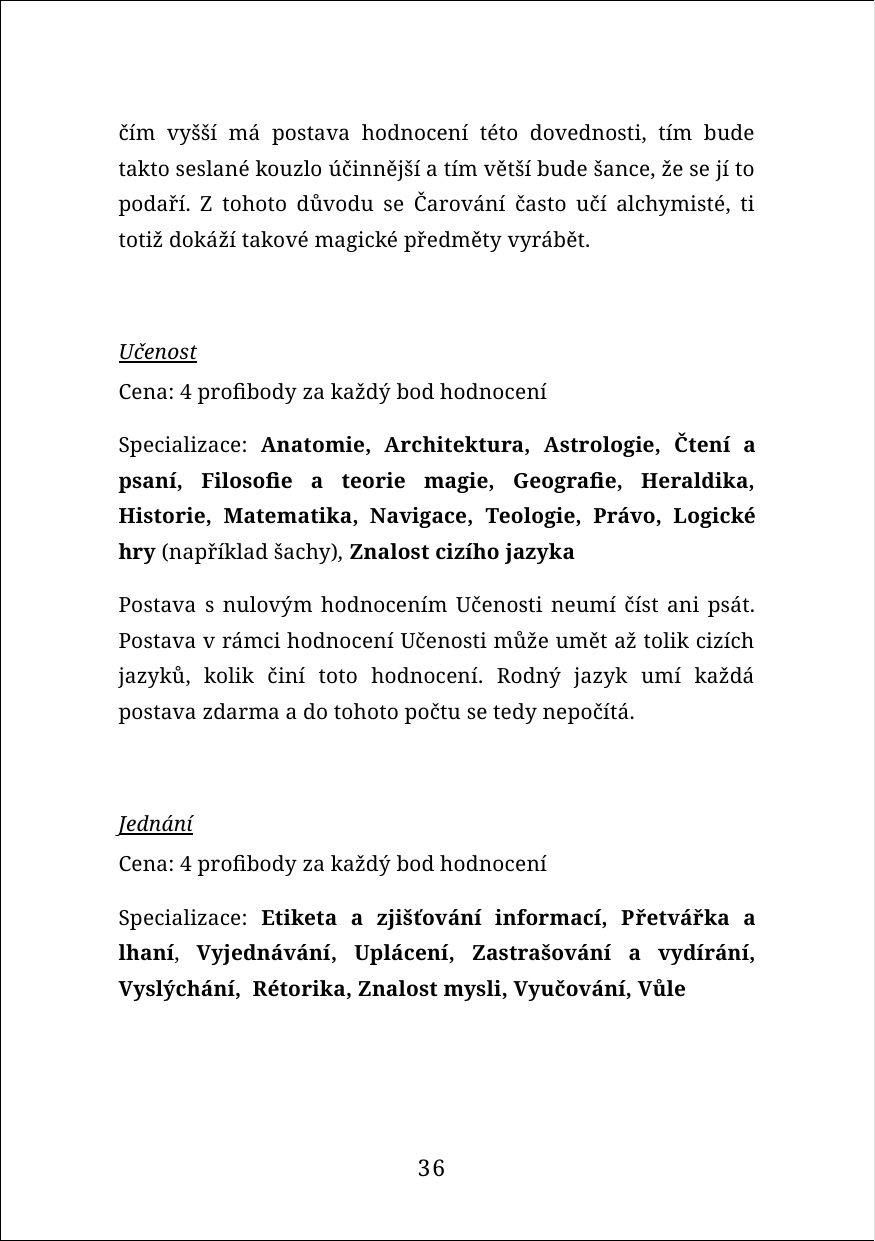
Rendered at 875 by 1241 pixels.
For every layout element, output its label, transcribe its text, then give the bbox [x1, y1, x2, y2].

subtitle Jednání [118, 809, 756, 838]
text Cena: 4 profibody za každý bod hodnocení [118, 849, 756, 878]
text čím vyšší má postava hodnocení této dovednosti, tím bude takto seslané kouzlo účinnější a tím větší bude šance, že se jí to podaří. Z tohoto důvodu se Čarování často učí alchymisté, ti totiž dokáží takové magické předměty vyrábět. [118, 118, 756, 253]
text Postava s nulovým hodnocením Učenosti neumí číst ani psát. Postava v rámci hodnocení Učenosti může umět až tolik cizích jazyků, kolik činí toto hodnocení. Rodný jazyk umí každá postava zdarma a do tohoto počtu se tedy nepočítá. [118, 590, 756, 725]
text Specializace: Anatomie, Architektura, Astrologie, Čtení a psaní, Filosofie a teorie magie, Geografie, Heraldika, Historie, Matematika, Navigace, Teologie, Právo, Logické hry (například šachy), Znalost cizího jazyka [118, 431, 756, 566]
text Specializace: Etiketa a zjišťování informací, Přetvářka a lhaní, Vyjednávání, Uplácení, Zastrašování a vydírání, Vyslýchání, Rétorika, Znalost mysli, Vyučování, Vůle [118, 903, 756, 1002]
subtitle Učenost [118, 337, 756, 366]
text Cena: 4 profibody za každý bod hodnocení [118, 377, 756, 406]
